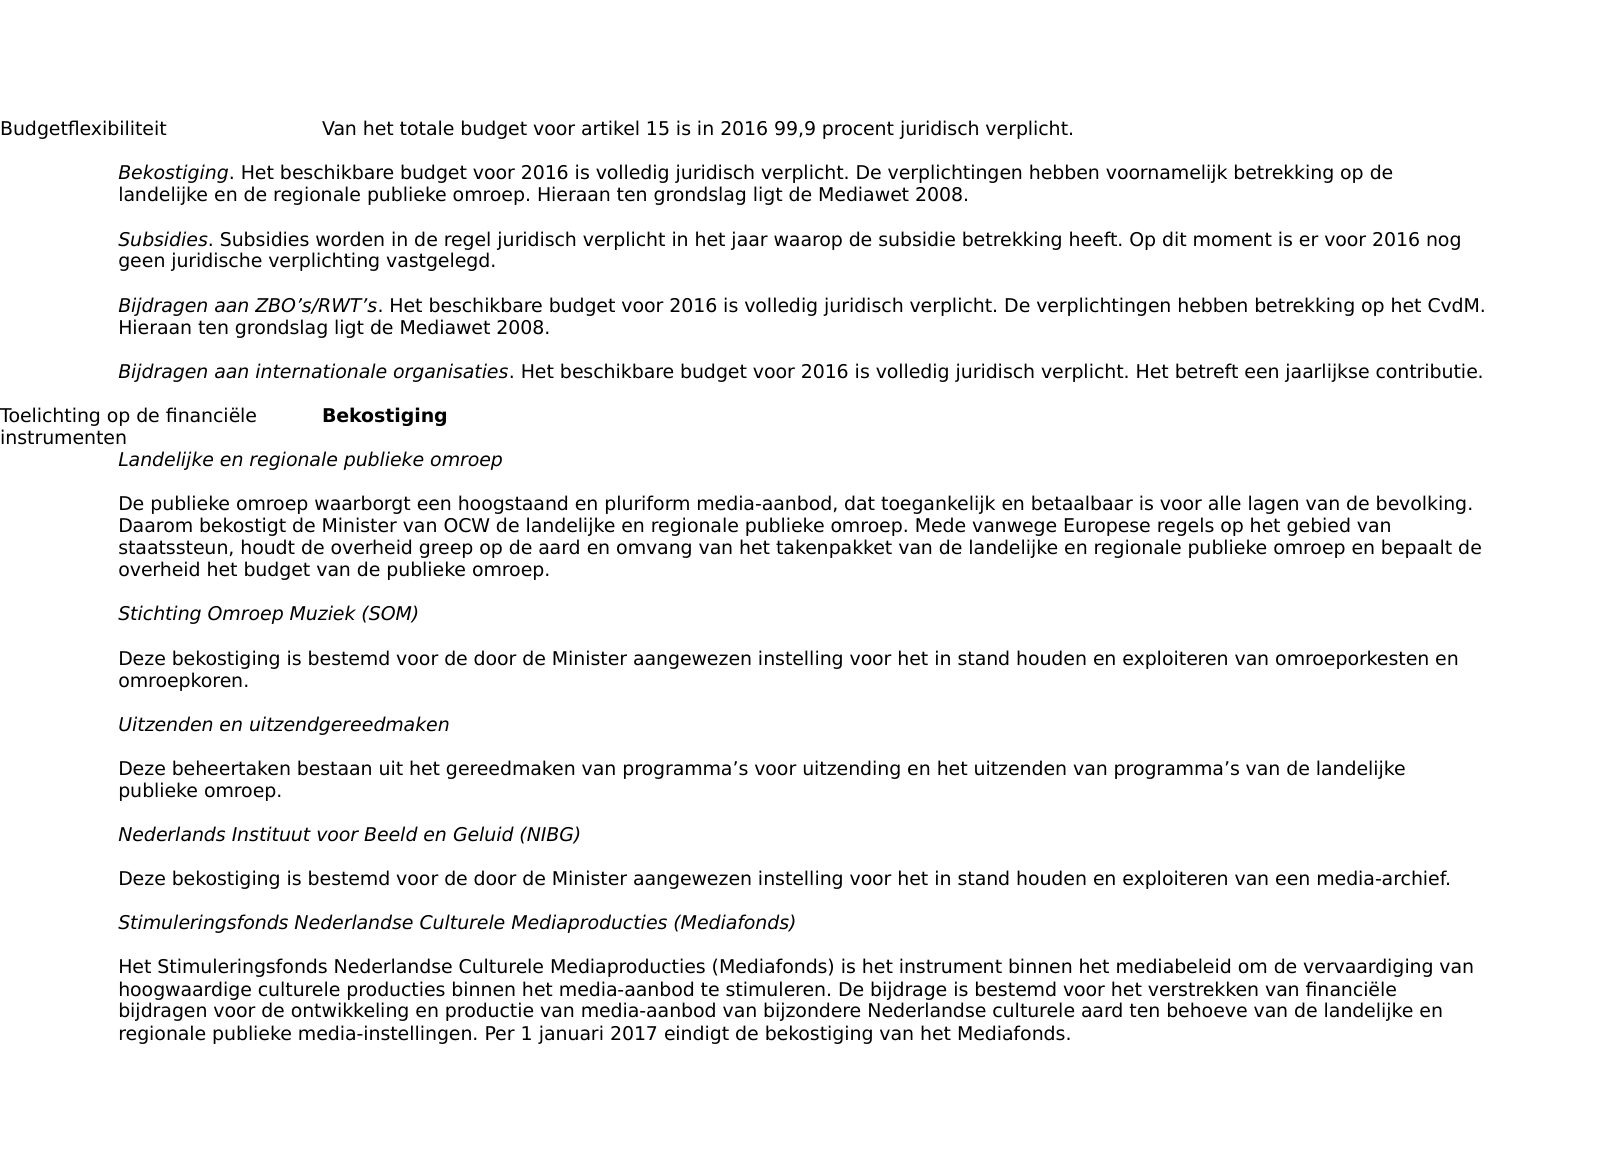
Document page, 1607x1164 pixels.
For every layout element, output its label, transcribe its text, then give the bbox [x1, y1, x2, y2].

text Het Stimuleringsfonds Nederlandse Culturele Mediaproducties (Mediafonds) is het instrument binnen het mediabeleid om de vervaardiging van hoogwaardige culturele producties binnen het media-aanbod te stimuleren. De bijdrage is bestemd voor het verstrekken van financiële bijdragen voor de ontwikkeling en productie van media-aanbod van bijzondere Nederlandse culturele aard ten behoeve van de landelijke en regionale publieke media-instellingen. Per 1 januari 2017 eindigt de bekostiging van het Mediafonds. [118, 956, 1488, 1044]
text Toelichting op de financiële instrumenten [0, 405, 322, 449]
subtitle Bekostiging [322, 405, 1488, 427]
text Bijdragen aan internationale organisaties. Het beschikbare budget voor 2016 is volledig juridisch verplicht. Het betreft een jaarlijkse contributie. [118, 361, 1488, 383]
text Deze beheertaken bestaan uit het gereedmaken van programma’s voor uitzending en het uitzenden van programma’s van de landelijke publieke omroep. [118, 758, 1488, 802]
text Bijdragen aan ZBO’s/RWT’s. Het beschikbare budget voor 2016 is volledig juridisch verplicht. De verplichtingen hebben betrekking op het CvdM. Hieraan ten grondslag ligt de Mediawet 2008. [118, 294, 1488, 338]
subtitle Nederlands Instituut voor Beeld en Geluid (NIBG) [118, 824, 1488, 846]
text De publieke omroep waarborgt een hoogstaand en pluriform media-aanbod, dat toegankelijk en betaalbaar is voor alle lagen van de bevolking. Daarom bekostigt de Minister van OCW de landelijke en regionale publieke omroep. Mede vanwege Europese regels op het gebied van staatssteun, houdt de overheid greep op de aard en omvang van het takenpakket van de landelijke en regionale publieke omroep en bepaalt de overheid het budget van de publieke omroep. [118, 493, 1488, 581]
subtitle Landelijke en regionale publieke omroep [118, 449, 1488, 471]
text Budgetflexibiliteit [0, 118, 322, 140]
subtitle Uitzenden en uitzendgereedmaken [118, 714, 1488, 736]
text Bekostiging. Het beschikbare budget voor 2016 is volledig juridisch verplicht. De verplichtingen hebben voornamelijk betrekking op de landelijke en de regionale publieke omroep. Hieraan ten grondslag ligt de Mediawet 2008. [118, 162, 1488, 206]
text Subsidies. Subsidies worden in de regel juridisch verplicht in het jaar waarop de subsidie betrekking heeft. Op dit moment is er voor 2016 nog geen juridische verplichting vastgelegd. [118, 228, 1488, 272]
text Deze bekostiging is bestemd voor de door de Minister aangewezen instelling voor het in stand houden en exploiteren van omroeporkesten en omroepkoren. [118, 647, 1488, 691]
subtitle Stichting Omroep Muziek (SOM) [118, 603, 1488, 625]
text Deze bekostiging is bestemd voor de door de Minister aangewezen instelling voor het in stand houden en exploiteren van een media-archief. [118, 868, 1488, 890]
text Van het totale budget voor artikel 15 is in 2016 99,9 procent juridisch verplicht. [0, 118, 1488, 148]
subtitle Stimuleringsfonds Nederlandse Culturele Mediaproducties (Mediafonds) [118, 912, 1488, 934]
